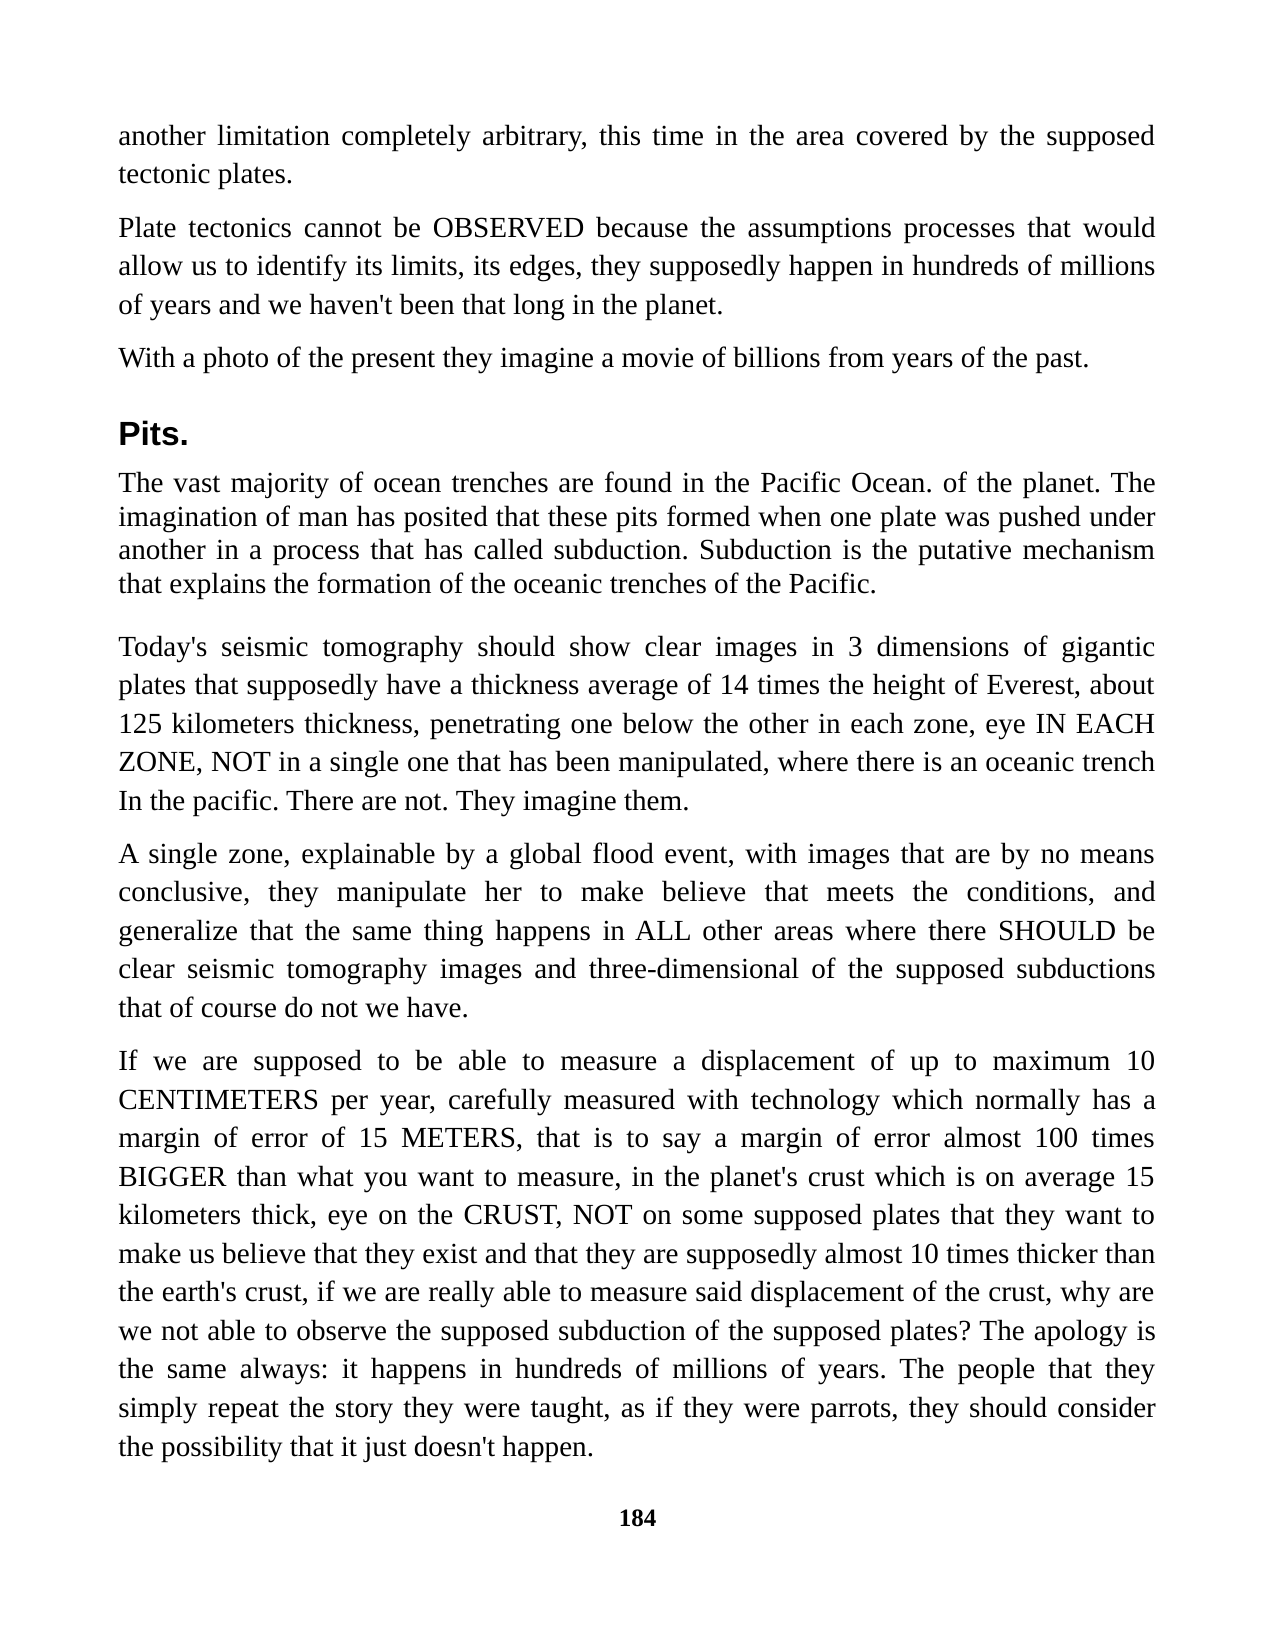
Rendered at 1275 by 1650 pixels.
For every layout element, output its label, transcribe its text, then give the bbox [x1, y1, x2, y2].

text Today's seismic tomography should show clear images in 3 dimensions of gigantic plates that supposedly have a thickness average of 14 times the height of Everest, about 125 kilometers thickness, penetrating one below the other in each zone, eye IN EACH ZONE, NOT in a single one that has been manipulated, where there is an oceanic trench In the pacific. There are not. They imagine them. [118, 629, 1157, 816]
text The vast majority of ocean trenches are found in the Pacific Ocean. of the planet. The imagination of man has posited that these pits formed when one plate was pushed under another in a process that has called subduction. Subduction is the putative mechanism that explains the formation of the oceanic trenches of the Pacific. [118, 465, 1157, 599]
text A single zone, explainable by a global flood event, with images that are by no means conclusive, they manipulate her to make believe that meets the conditions, and generalize that the same thing happens in ALL other areas where there SHOULD be clear seismic tomography images and three-dimensional of the supposed subductions that of course do not we have. [118, 836, 1157, 1024]
text With a photo of the present they imagine a movie of billions from years of the past. [118, 340, 1157, 373]
subtitle Pits. [118, 414, 1157, 453]
text If we are supposed to be able to measure a displacement of up to maximum 10 CENTIMETERS per year, carefully measured with technology which normally has a margin of error of 15 METERS, that is to say a margin of error almost 100 times BIGGER than what you want to measure, in the planet's crust which is on average 15 kilometers thick, eye on the CRUST, NOT on some supposed plates that they want to make us believe that they exist and that they are supposedly almost 10 times thicker than the earth's crust, if we are really able to measure said displacement of the crust, why are we not able to observe the supposed subduction of the supposed plates? The apology is the same always: it happens in hundreds of millions of years. The people that they simply repeat the story they were taught, as if they were parrots, they should consider the possibility that it just doesn't happen. [118, 1043, 1157, 1462]
text another limitation completely arbitrary, this time in the area covered by the supposed tectonic plates. [118, 118, 1157, 190]
text Plate tectonics cannot be OBSERVED because the assumptions processes that would allow us to identify its limits, its edges, they supposedly happen in hundreds of millions of years and we haven't been that long in the planet. [118, 210, 1157, 320]
